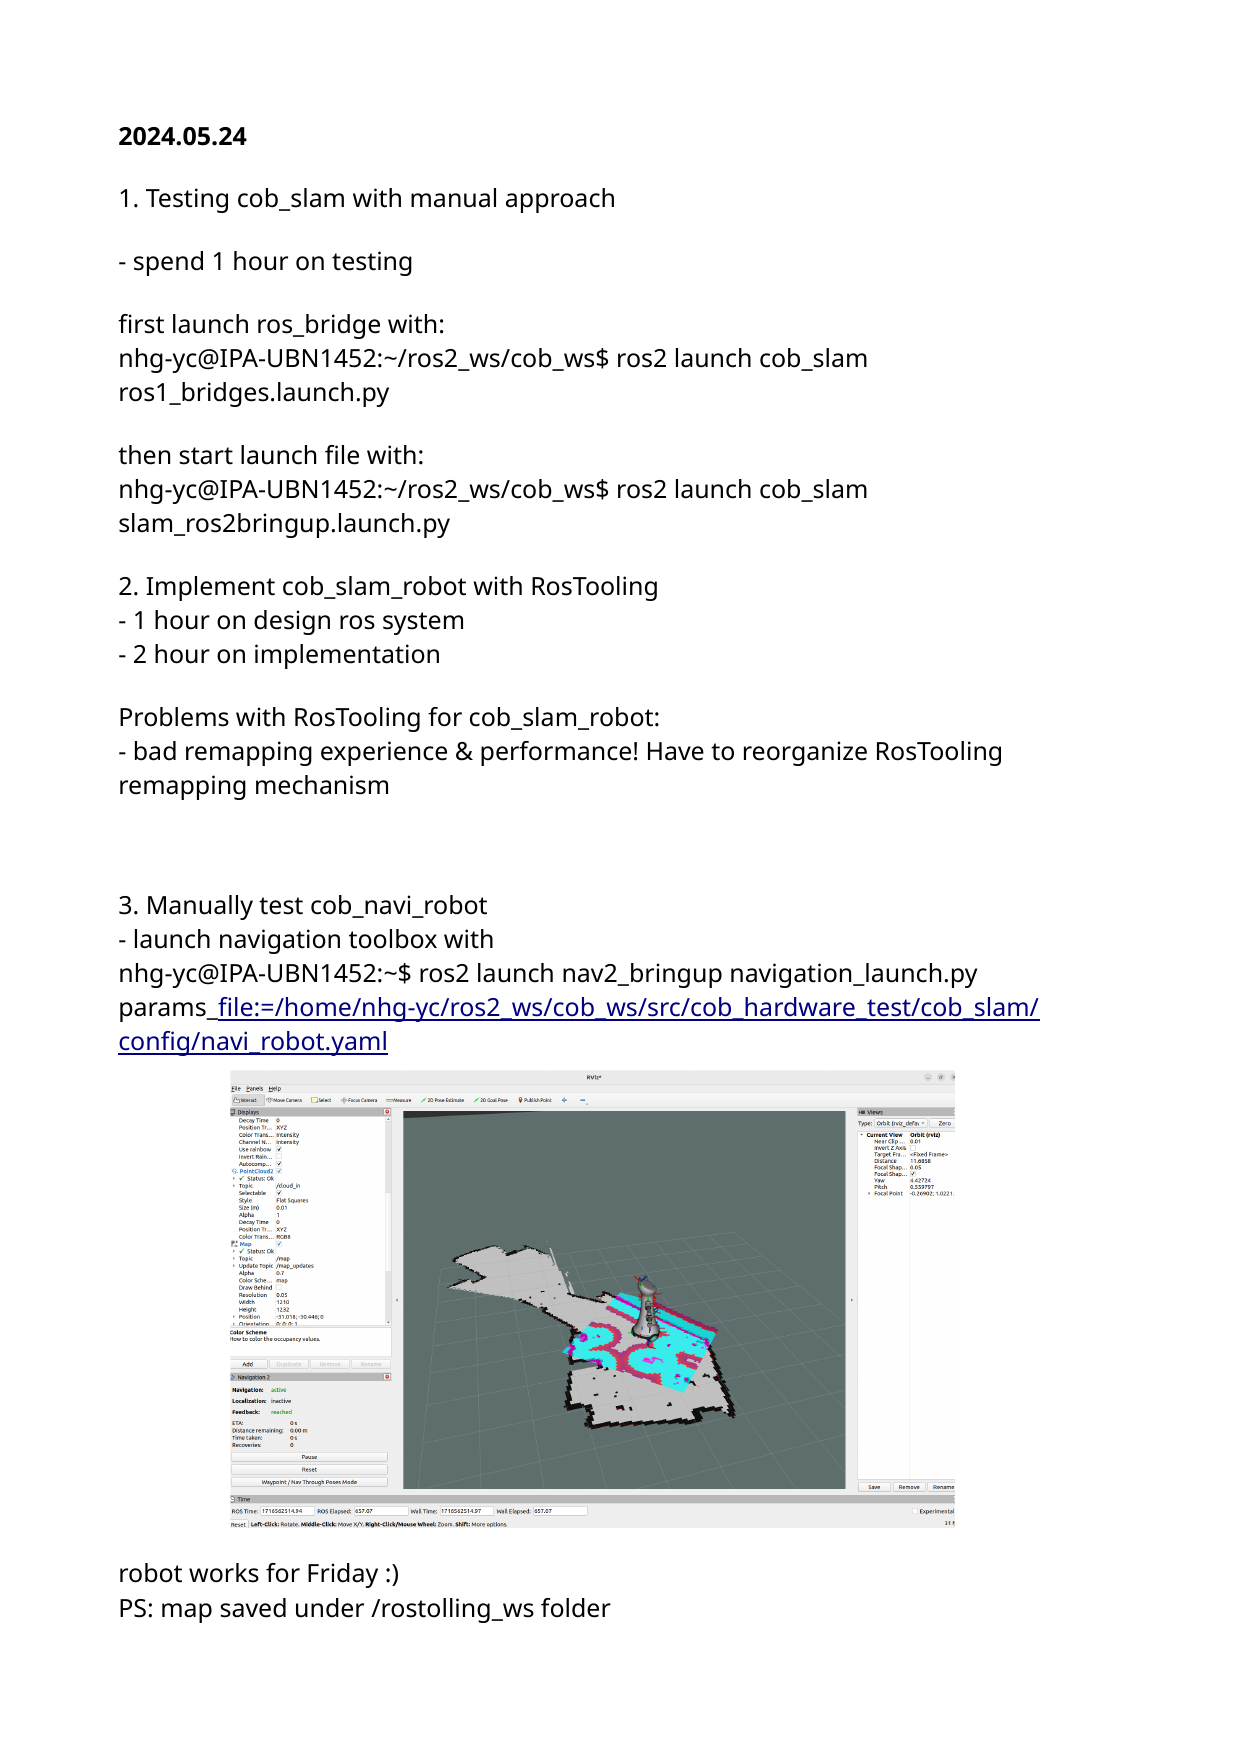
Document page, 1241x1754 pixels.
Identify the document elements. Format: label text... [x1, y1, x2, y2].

text - bad remapping experience & performance! Have to reorganize RosTooling remapping mechanism [118, 733, 1122, 802]
text robot works for Friday :) [118, 1556, 1122, 1590]
text Problems with RosTooling for cob_slam_robot: [118, 699, 1122, 733]
text 2024.05.24 [118, 118, 1122, 152]
text - spend 1 hour on testing [118, 244, 1122, 278]
picture [230, 1070, 955, 1528]
text then start launch file with: [118, 437, 1122, 472]
text nhg-yc@IPA-UBN1452:~/ros2_ws/cob_ws$ ros2 launch cob_slam ros1_bridges.launch.py [118, 341, 1122, 409]
text - launch navigation toolbox with [118, 922, 1122, 956]
text PS: map saved under /rostolling_ws folder [118, 1590, 1122, 1624]
text 1. Testing cob_slam with manual approach [118, 181, 1122, 215]
text - 1 hour on design ros system [118, 602, 1122, 637]
text - 2 hour on implementation [118, 637, 1122, 671]
text nhg-yc@IPA-UBN1452:~/ros2_ws/cob_ws$ ros2 launch cob_slam slam_ros2bringup.launch.py [118, 472, 1122, 540]
text 2. Implement cob_slam_robot with RosTooling [118, 568, 1122, 602]
text nhg-yc@IPA-UBN1452:~$ ros2 launch nav2_bringup navigation_launch.py params_file:=/home/nhg-yc/ros2_ws/cob_ws/src/cob_hardware_test/cob_slam/config/navi_robot.yaml [118, 956, 1122, 1058]
text 3. Manually test cob_navi_robot [118, 888, 1122, 922]
text first launch ros_bridge with: [118, 307, 1122, 341]
